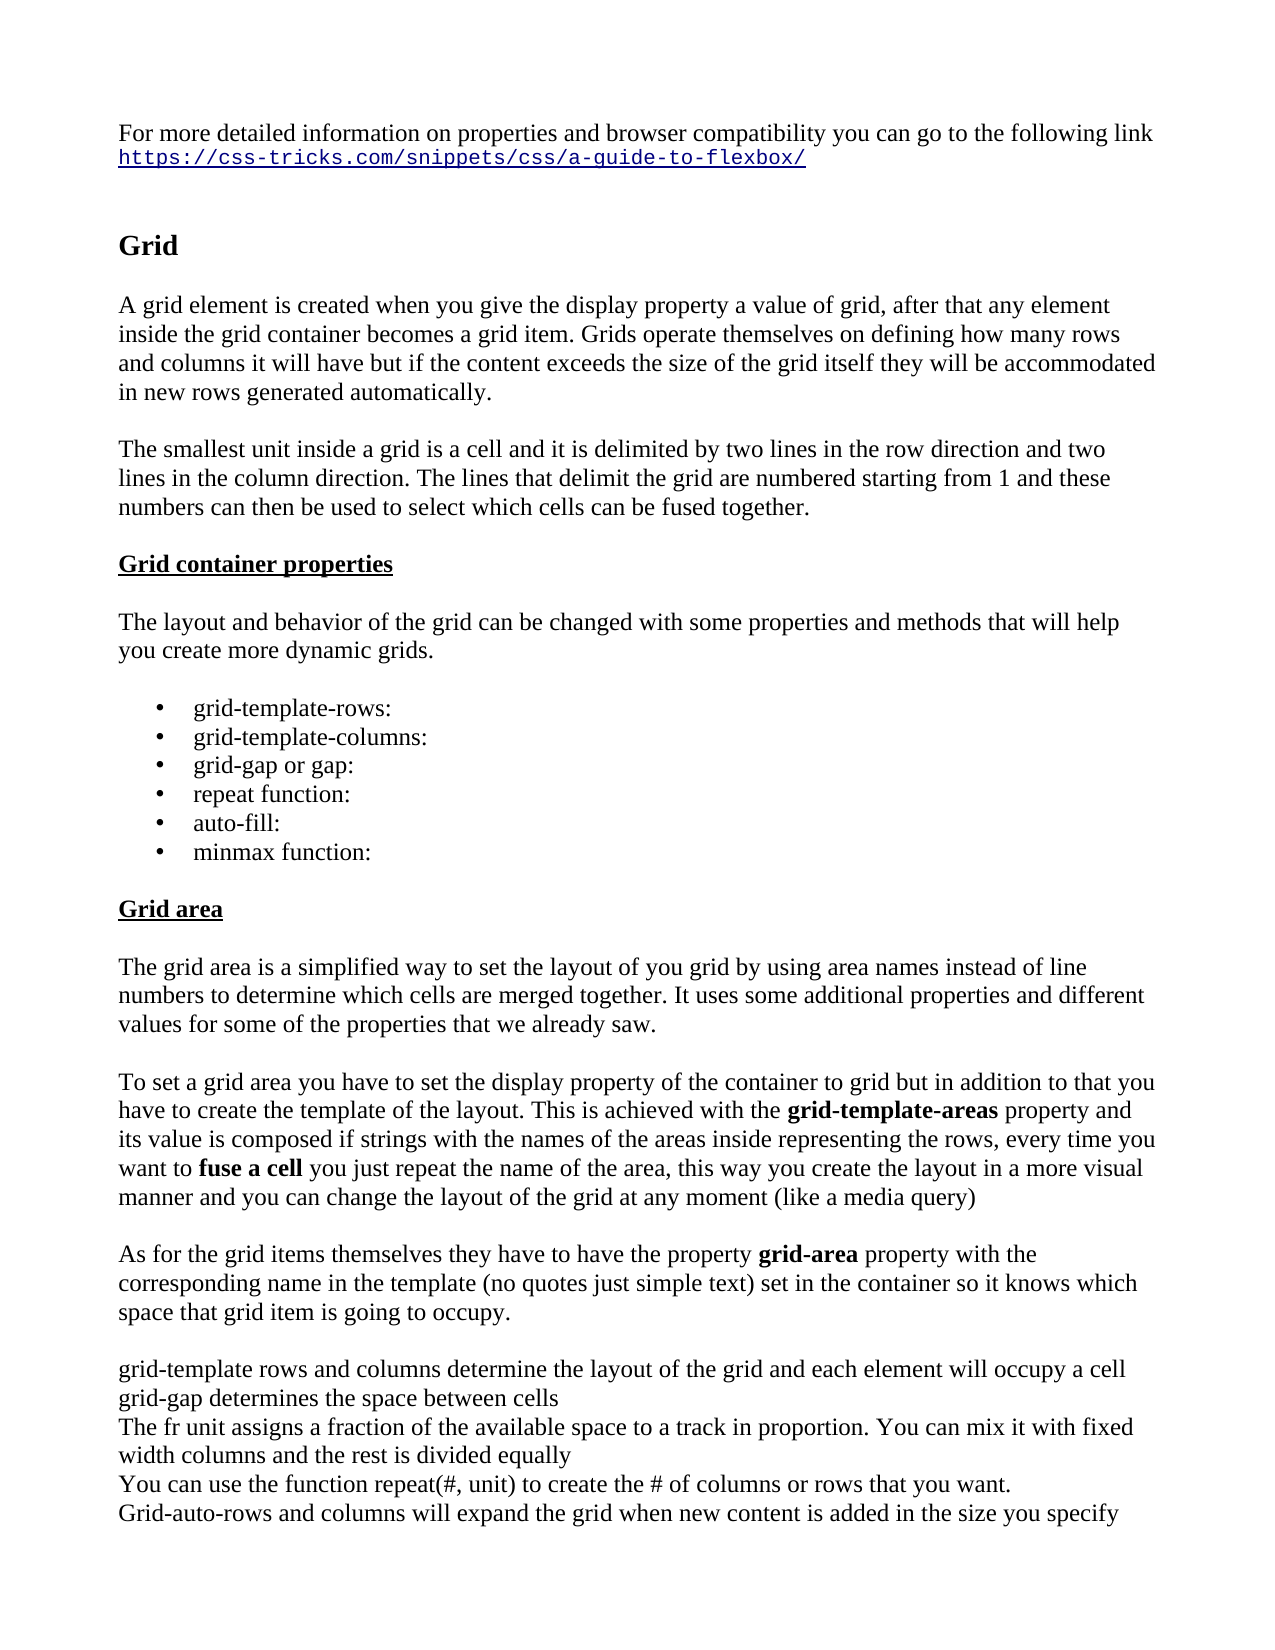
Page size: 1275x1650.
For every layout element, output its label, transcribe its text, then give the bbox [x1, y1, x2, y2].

list grid-gap or gap: [156, 750, 1157, 779]
text Grid area [118, 894, 1157, 923]
text The grid area is a simplified way to set the layout of you grid by using area names instead of line numbers to determine which cells are merged together. It uses some additional properties and different values for some of the properties that we already saw. [118, 952, 1157, 1038]
text As for the grid items themselves they have to have the property grid-area property with the corresponding name in the template (no quotes just simple text) set in the container so it knows which space that grid item is going to occupy. [118, 1239, 1157, 1325]
text The fr unit assigns a fraction of the available space to a track in proportion. You can mix it with fixed width columns and the rest is divided equally [118, 1412, 1157, 1469]
list grid-template-rows: [156, 693, 1157, 722]
text The layout and behavior of the grid can be changed with some properties and methods that will help you create more dynamic grids. [118, 607, 1157, 664]
text Grid [118, 228, 1157, 262]
text For more detailed information on properties and browser compatibility you can go to the following link https://css-tricks.com/snippets/css/a-guide-to-flexbox/ [118, 118, 1157, 171]
text Grid-auto-rows and columns will expand the grid when new content is added in the size you specify [118, 1498, 1157, 1527]
list grid-template-columns: [156, 722, 1157, 750]
list repeat function: [156, 779, 1157, 808]
text The smallest unit inside a grid is a cell and it is delimited by two lines in the row direction and two lines in the column direction. The lines that delimit the grid are numbered starting from 1 and these numbers can then be used to select which cells can be fused together. [118, 434, 1157, 520]
text grid-template rows and columns determine the layout of the grid and each element will occupy a cell [118, 1354, 1157, 1383]
text You can use the function repeat(#, unit) to create the # of columns or rows that you want. [118, 1469, 1157, 1498]
list minmax function: [156, 837, 1157, 865]
text grid-gap determines the space between cells [118, 1383, 1157, 1412]
text A grid element is created when you give the display property a value of grid, after that any element inside the grid container becomes a grid item. Grids operate themselves on defining how many rows and columns it will have but if the content exceeds the size of the grid itself they will be accommodated in new rows generated automatically. [118, 290, 1157, 405]
text To set a grid area you have to set the display property of the container to grid but in addition to that you have to create the template of the layout. This is achieved with the grid-template-areas property and its value is composed if strings with the names of the areas inside representing the rows, every time you want to fuse a cell you just repeat the name of the area, this way you create the layout in a more visual manner and you can change the layout of the grid at any moment (like a media query) [118, 1067, 1157, 1210]
text Grid container properties [118, 549, 1157, 578]
list auto-fill: [156, 808, 1157, 837]
